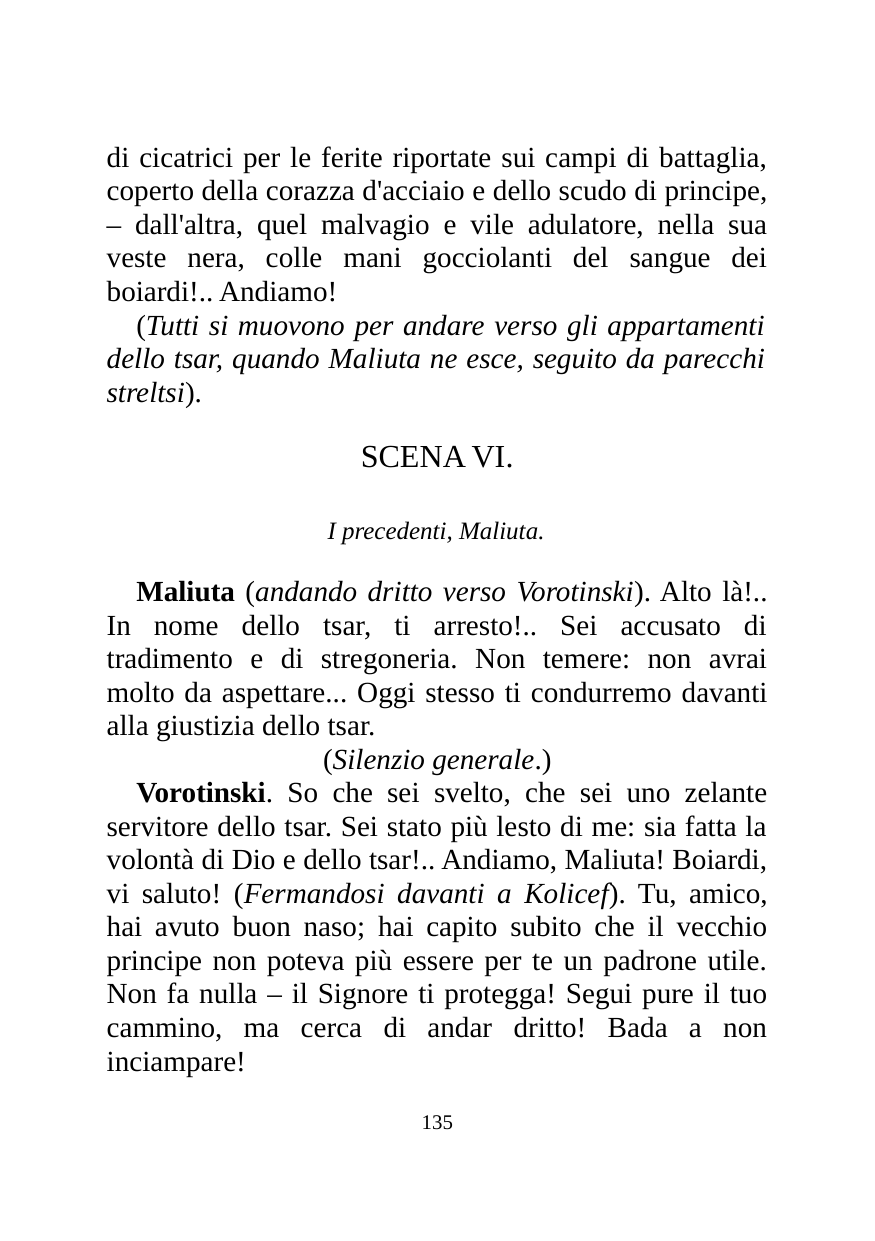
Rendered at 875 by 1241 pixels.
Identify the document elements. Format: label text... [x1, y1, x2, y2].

subtitle SCENA VI. [106, 438, 768, 474]
text (Silenzio generale.) [106, 742, 768, 775]
text (Tutti si muovono per andare verso gli appartamenti dello tsar, quando Maliuta ne esce, seguito da parecchi streltsi). [106, 308, 768, 408]
text di cicatrici per le ferite riportate sui campi di battaglia, coperto della corazza d'acciaio e dello scudo di principe, – dall'altra, quel malvagio e vile adulatore, nella sua veste nera, colle mani gocciolanti del sangue dei boiardi!.. Andiamo! [106, 140, 768, 308]
text Maliuta (andando dritto verso Vorotinski). Alto là!.. In nome dello tsar, ti arresto!.. Sei accusato di tradimento e di stregoneria. Non temere: non avrai molto da aspettare... Oggi stesso ti condurremo davanti alla giustizia dello tsar. [106, 574, 768, 742]
text Vorotinski. So che sei svelto, che sei uno zelante servitore dello tsar. Sei stato più lesto di me: sia fatta la volontà di Dio e dello tsar!.. Andiamo, Maliuta! Boiardi, vi saluto! (Fermandosi davanti a Kolicef). Tu, amico, hai avuto buon naso; hai capito subito che il vecchio principe non poteva più essere per te un padrone utile. Non fa nulla – il Signore ti protegga! Segui pure il tuo cammino, ma cerca di andar dritto! Bada a non inciampare! [106, 775, 768, 1077]
subtitle I precedenti, Maliuta. [106, 516, 768, 544]
